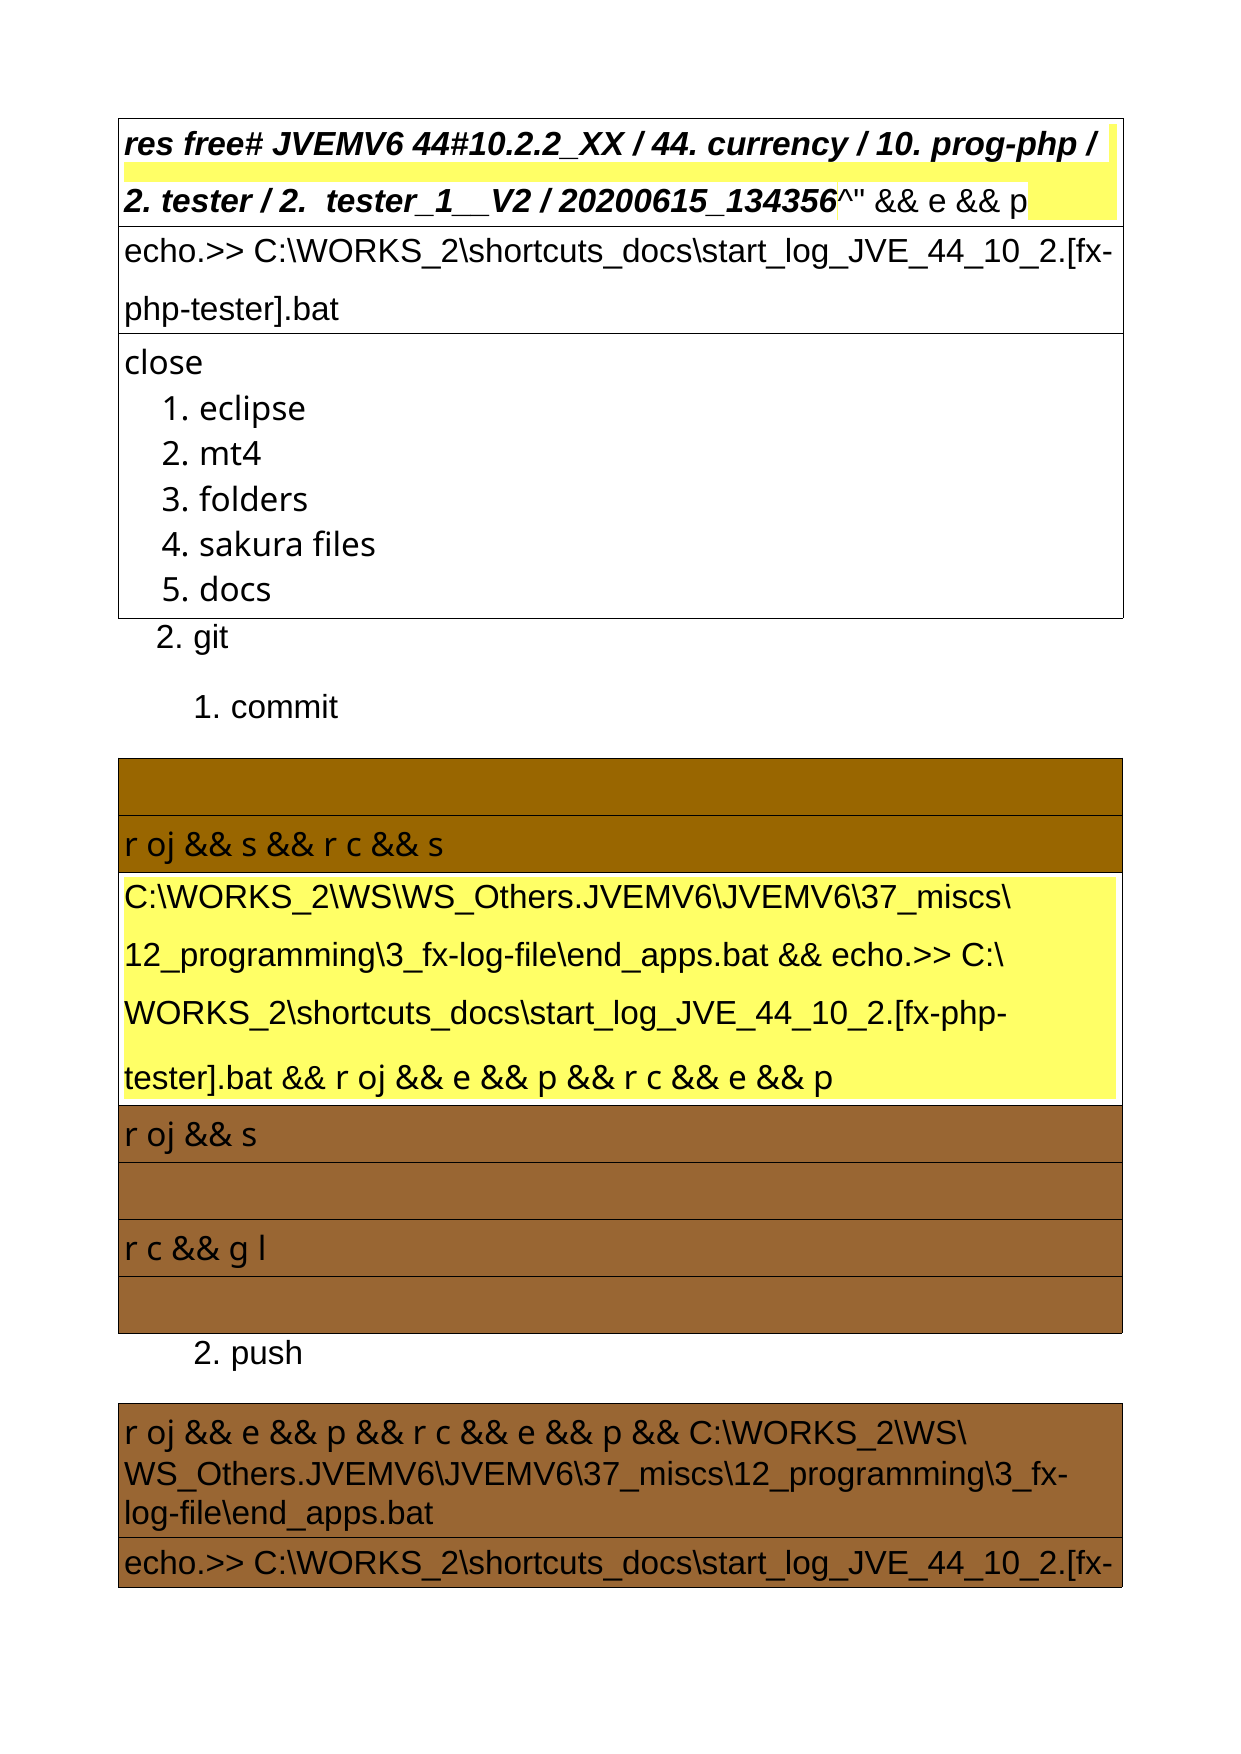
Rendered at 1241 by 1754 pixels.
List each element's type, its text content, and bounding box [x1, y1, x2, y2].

table_cell [119, 1277, 1122, 1333]
table_header r oj && e && p && r c && e && p && C:\WORKS_2\WS\WS_Others.JVEMV6\JVEMV6\37_miscs\12_programming\3_fx-log-file\end_apps.bat [119, 1404, 1122, 1537]
table_cell close eclipse mt4 folders sakura files docs [119, 334, 1123, 617]
table_cell echo.>> C:\WORKS_2\shortcuts_docs\start_log_JVE_44_10_2.[fx-php-tester].bat [119, 227, 1123, 333]
table_cell C:\WORKS_2\WS\WS_Others.JVEMV6\JVEMV6\37_miscs\12_programming\3_fx-log-file\end_apps.bat && echo.>> C:\WORKS_2\shortcuts_docs\start_log_JVE_44_10_2.[fx-php-tester].bat && r oj && e && p && r c && e && p [119, 873, 1122, 1105]
table_header [119, 759, 1122, 815]
table_cell r oj && s [119, 1106, 1122, 1162]
list git [156, 619, 1122, 656]
table_cell res free# JVEMV6 44#10.2.2_XX / 44. currency / 10. prog-php / 2. tester / 2. tester_1__V2 / 20200615_134356^" && e && p [119, 119, 1123, 226]
list push [193, 1334, 1122, 1371]
table_cell r oj && s && r c && s [119, 816, 1122, 872]
list commit [193, 688, 1122, 726]
table_cell echo.>> C:\WORKS_2\shortcuts_docs\start_log_JVE_44_10_2.[fx- [119, 1538, 1122, 1587]
table_cell [119, 1163, 1122, 1219]
table_cell r c && g l [119, 1220, 1122, 1276]
